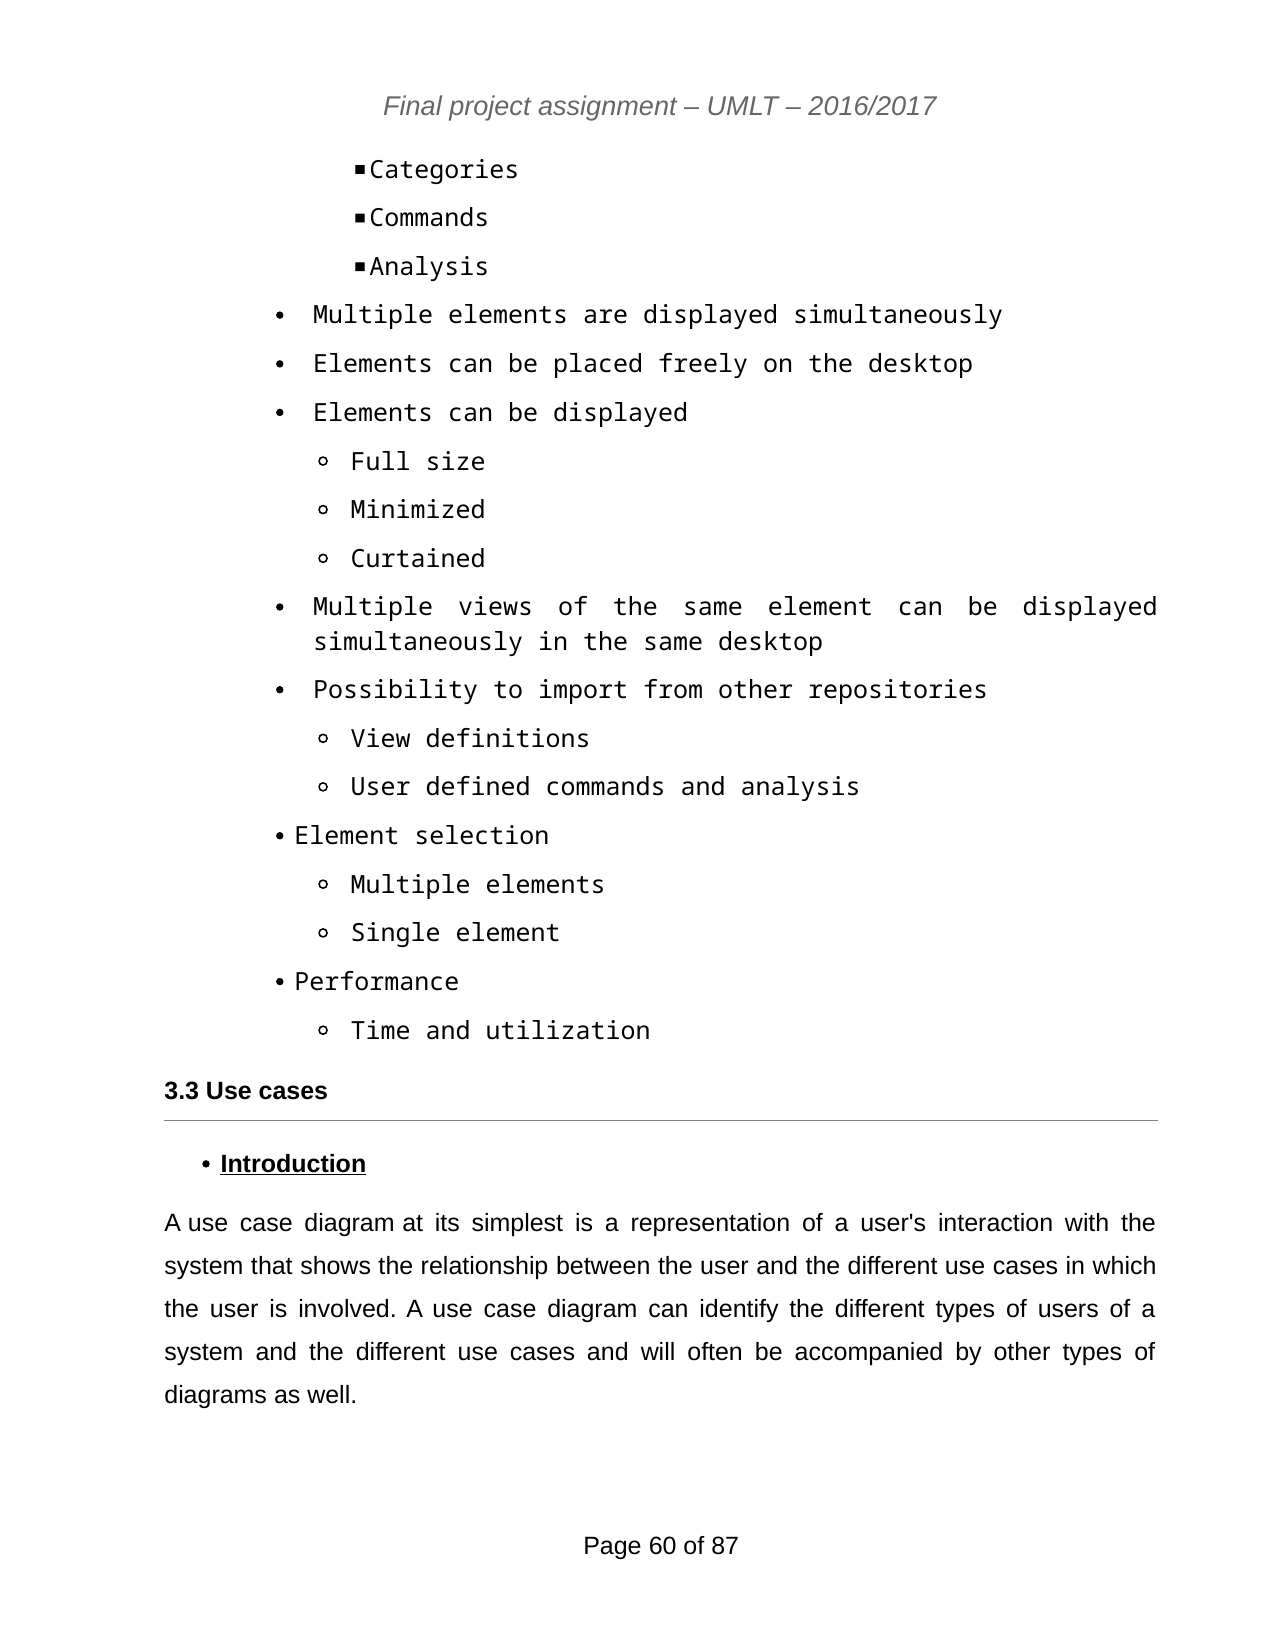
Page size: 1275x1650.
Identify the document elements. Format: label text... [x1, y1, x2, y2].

list View definitions [313, 720, 1158, 754]
list Possibility to import from other repositories [275, 672, 1158, 706]
list Minimized [313, 492, 1158, 526]
subtitle 3.3 Use cases [164, 1076, 1158, 1105]
list Performance [275, 964, 1158, 998]
list Categories [350, 151, 1158, 185]
list Introduction [202, 1149, 1158, 1178]
list Analysis [350, 248, 1158, 283]
list Full size [313, 443, 1158, 477]
list Multiple views of the same element can be displayed simultaneously in the same desktop [275, 589, 1158, 657]
list Elements can be displayed [275, 394, 1158, 428]
text A use case diagram at its simplest is a representation of a user's interaction with the system that shows the relationship between the user and the different use cases in which the user is involved. A use case diagram can identify the different types of users of a system and the different use cases and will often be accompanied by other types of diagrams as well. [164, 1207, 1158, 1409]
list Curtained [313, 540, 1158, 574]
list Multiple elements [313, 866, 1158, 900]
list Time and utilization [313, 1012, 1158, 1046]
list Element selection [275, 818, 1158, 852]
list User defined commands and analysis [313, 769, 1158, 803]
list Single element [313, 915, 1158, 949]
list Commands [350, 200, 1158, 234]
list Multiple elements are displayed simultaneously [275, 297, 1158, 331]
list Elements can be placed freely on the desktop [275, 346, 1158, 380]
